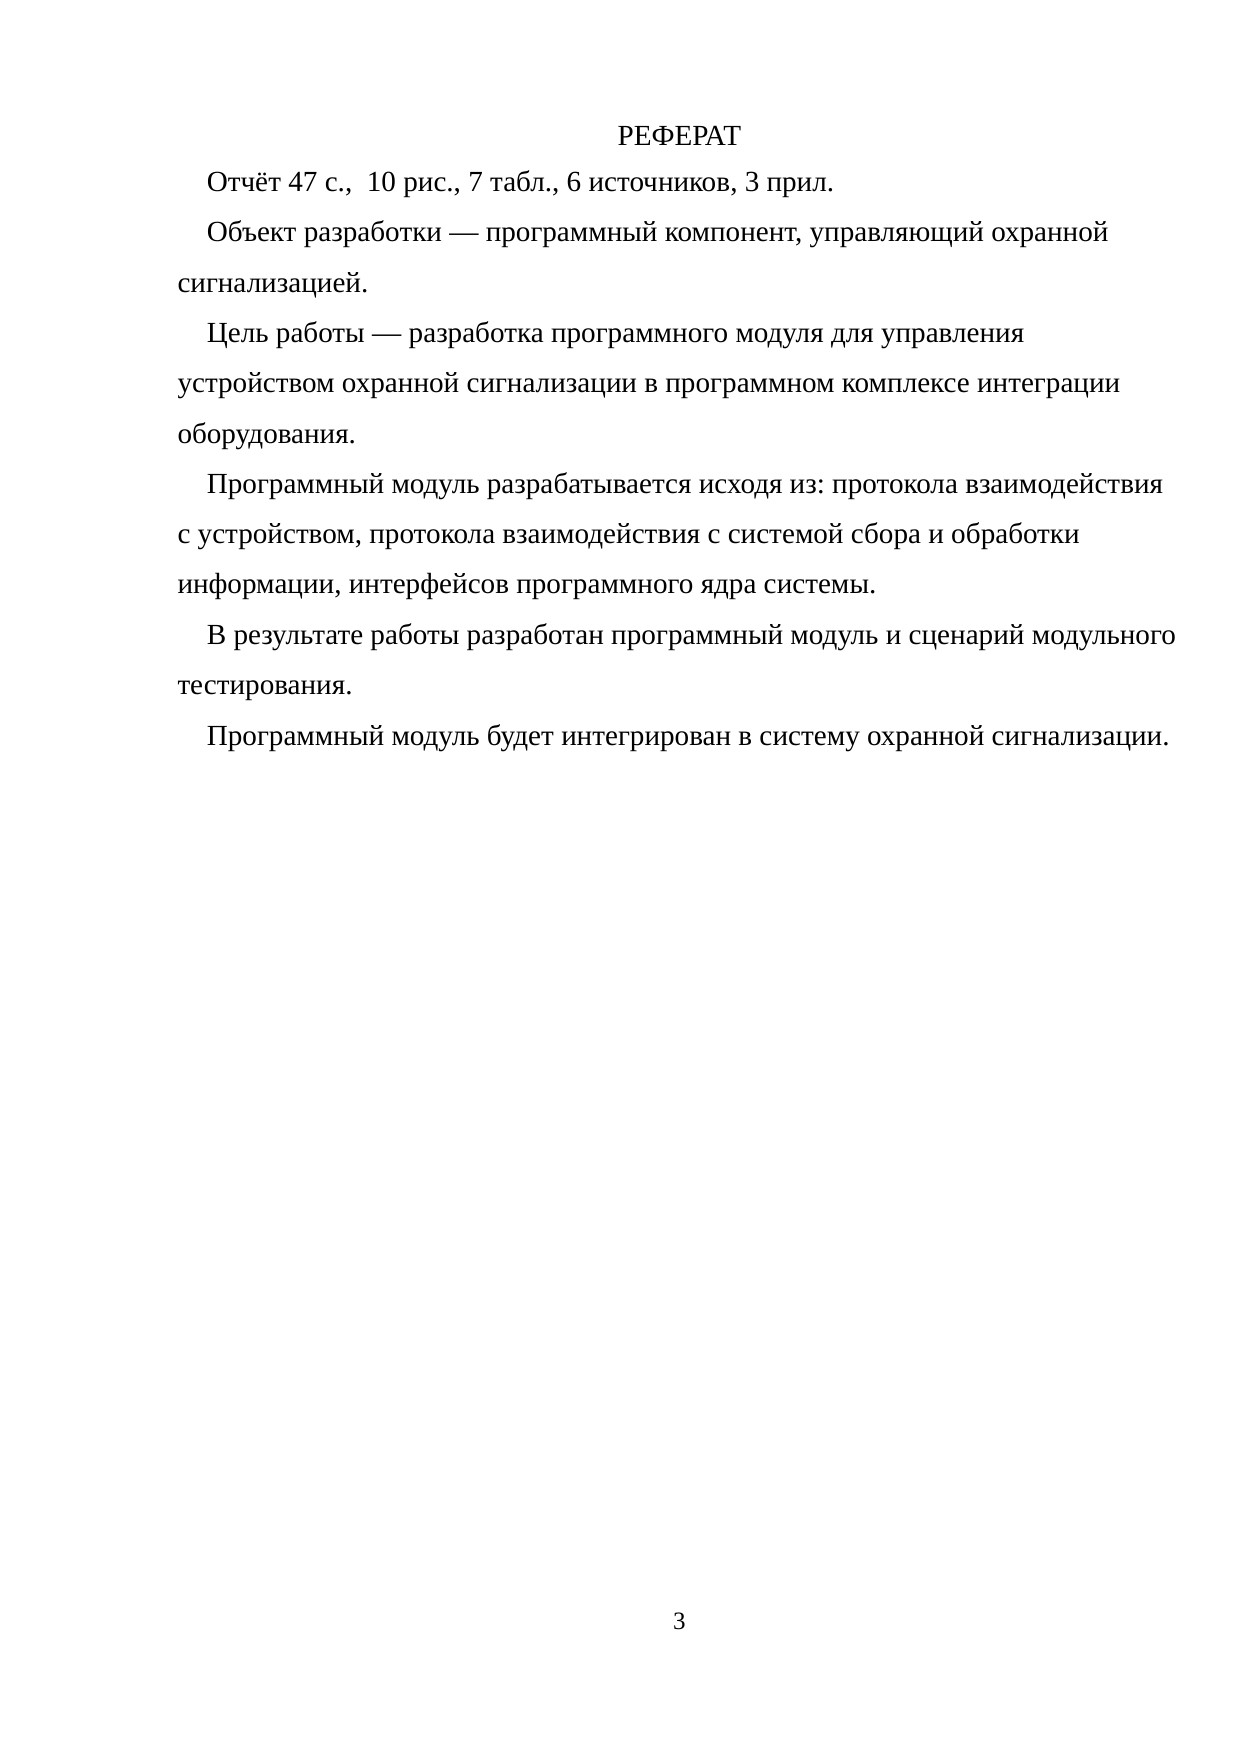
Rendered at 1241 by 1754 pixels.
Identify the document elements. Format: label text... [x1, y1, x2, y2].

text Цель работы — разработка программного модуля для управления устройством охранной сигнализации в программном комплексе интеграции оборудования. [177, 315, 1181, 449]
text РЕФЕРАТ [177, 118, 1181, 152]
text В результате работы разработан программный модуль и сценарий модульного тестирования. [177, 617, 1181, 701]
text Программный модуль разрабатывается исходя из: протокола взаимодействия с устройством, протокола взаимодействия с системой сбора и обработки информации, интерфейсов программного ядра системы. [177, 466, 1181, 600]
text Объект разработки — программный компонент, управляющий охранной сигнализацией. [177, 214, 1181, 298]
text Отчёт 47 с., 10 рис., 7 табл., 6 источников, 3 прил. [177, 164, 1181, 198]
text Программный модуль будет интегрирован в систему охранной сигнализации. [177, 718, 1181, 751]
